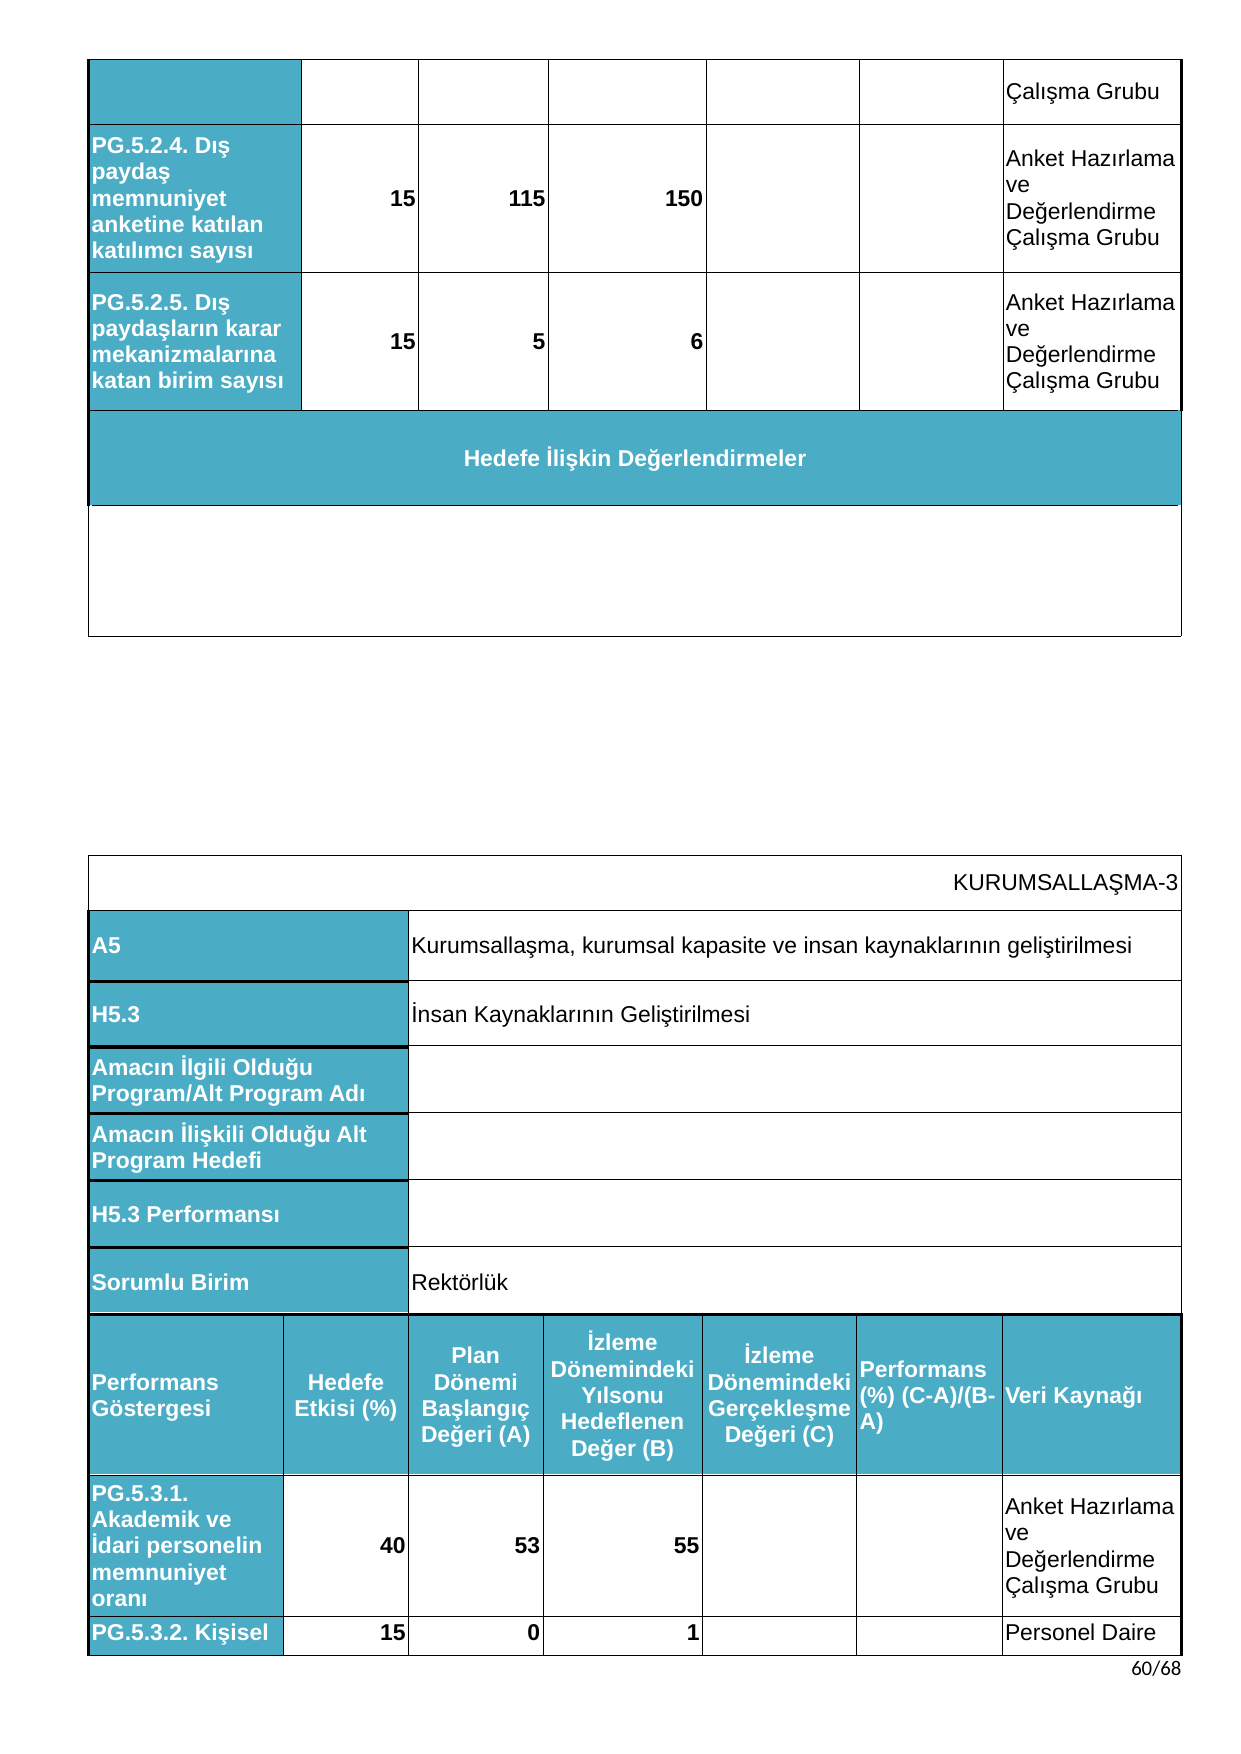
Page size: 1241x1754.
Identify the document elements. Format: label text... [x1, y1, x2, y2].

table_cell 55 [544, 1476, 702, 1616]
table_cell [549, 60, 706, 124]
table_cell H5.3 [90, 983, 408, 1045]
table_cell PG.5.2.5. Dış paydaşların karar mekanizmalarına katan birim sayısı [90, 273, 301, 410]
table_cell Çalışma Grubu [1004, 60, 1180, 124]
table_cell [703, 1476, 856, 1616]
table_cell Plan Dönemi Başlangıç Değeri (A) [409, 1316, 543, 1474]
table_cell [302, 60, 418, 124]
table_cell 6 [549, 273, 706, 410]
table_cell [860, 273, 1003, 410]
table_cell Hedefe İlişkin Değerlendirmeler [90, 410, 1181, 505]
table_cell A5 [90, 911, 408, 980]
table_cell 150 [549, 125, 706, 272]
table_cell Sorumlu Birim [90, 1249, 408, 1312]
table_cell 0 [409, 1617, 543, 1655]
table_header KURUMSALLAŞMA-3 [89, 856, 1181, 910]
table_cell [857, 1476, 1002, 1616]
table_cell 53 [409, 1476, 543, 1616]
table_cell İzleme Dönemindeki Gerçekleşme Değeri (C) [703, 1316, 856, 1474]
table_cell [89, 505, 1181, 636]
table_cell 5 [419, 273, 548, 410]
table_cell PG.5.2.4. Dış paydaş memnuniyet anketine katılan katılımcı sayısı [90, 125, 301, 272]
table_cell 115 [419, 125, 548, 272]
table_cell Performans (%) (C-A)/(B-A) [857, 1316, 1002, 1474]
table_cell Rektörlük [409, 1247, 1181, 1312]
table_cell Anket Hazırlama ve Değerlendirme Çalışma Grubu [1003, 1476, 1180, 1616]
table_cell [857, 1617, 1002, 1655]
table_cell [860, 125, 1003, 272]
table_cell [409, 1180, 1181, 1246]
table_cell PG.5.3.2. Kişisel [90, 1617, 283, 1655]
table_cell İzleme Dönemindeki Yılsonu Hedeflenen Değer (B) [544, 1316, 702, 1474]
table_cell H5.3 Performansı [90, 1182, 408, 1246]
table_cell İnsan Kaynaklarının Geliştirilmesi [409, 981, 1181, 1045]
table_cell Hedefe Etkisi (%) [284, 1316, 408, 1474]
table_cell [703, 1617, 856, 1655]
table_cell Amacın İlişkili Olduğu Alt Program Hedefi [90, 1115, 408, 1179]
table_cell 68,75 [419, 60, 548, 124]
table_cell [707, 273, 859, 410]
table_cell 40 [284, 1476, 408, 1616]
table_cell [409, 1046, 1181, 1112]
table_cell Performans Göstergesi [90, 1316, 283, 1474]
table_cell Amacın İlgili Olduğu Program/Alt Program Adı [90, 1049, 408, 1112]
table_cell Anket Hazırlama ve Değerlendirme Çalışma Grubu [1004, 125, 1180, 272]
table_cell PG.5.3.1. Akademik ve İdari personelin memnuniyet oranı [90, 1476, 283, 1616]
table_cell 15 [284, 1617, 408, 1655]
table_cell Anket Hazırlama ve Değerlendirme Çalışma Grubu [1004, 273, 1180, 410]
table_cell Kurumsallaşma, kurumsal kapasite ve insan kaynaklarının geliştirilmesi [409, 911, 1181, 980]
table_cell 1 [544, 1617, 702, 1655]
table_cell [707, 125, 859, 272]
table_cell 15 [302, 125, 418, 272]
table_cell Veri Kaynağı [1003, 1316, 1180, 1474]
table_cell Personel Daire [1003, 1617, 1180, 1655]
table_cell 15 [302, 273, 418, 410]
table_cell [860, 60, 1003, 124]
table_cell [409, 1113, 1181, 1179]
table_cell [90, 60, 301, 124]
table_cell [707, 60, 859, 124]
